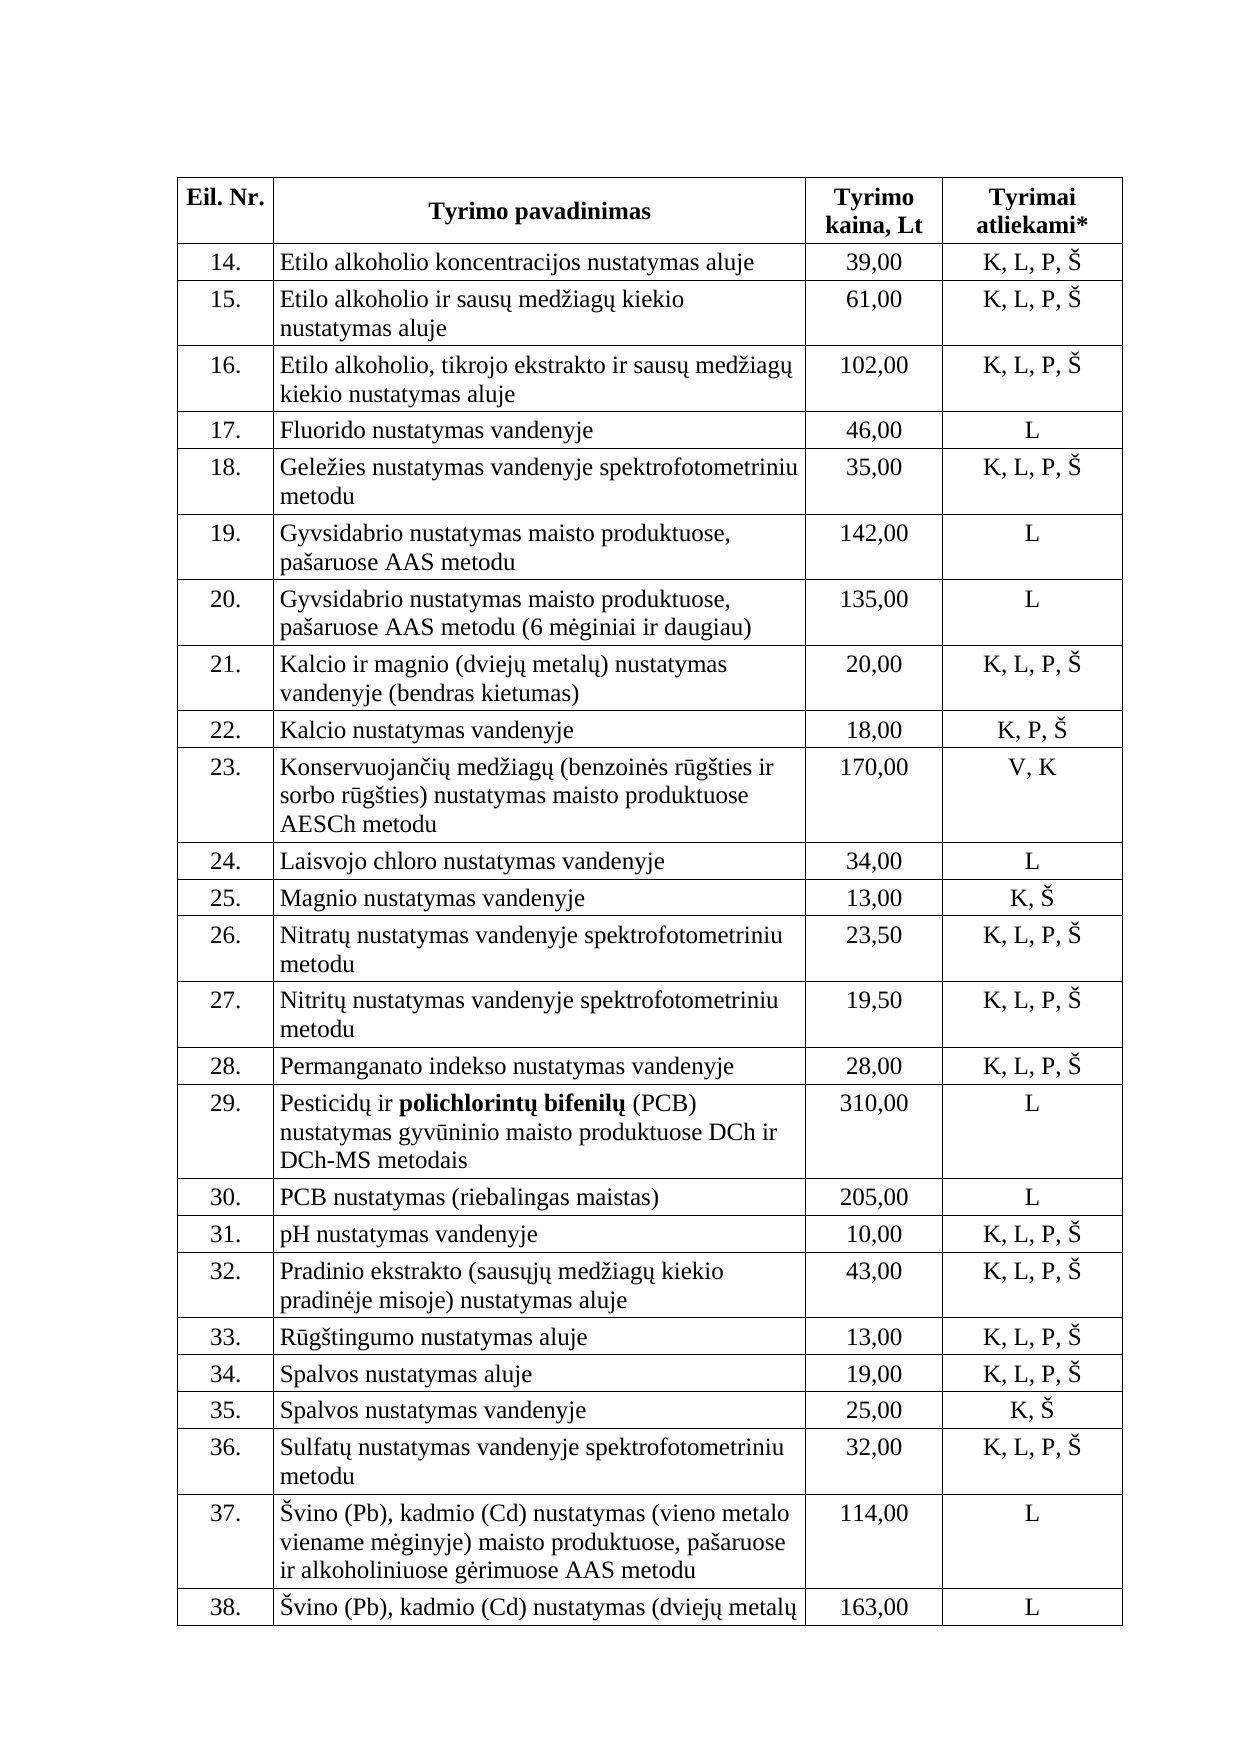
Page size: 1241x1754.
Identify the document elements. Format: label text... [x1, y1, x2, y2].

table_header Tyrimai atliekami* [943, 178, 1122, 243]
table_cell 310,00 [806, 1085, 942, 1178]
table_cell Spalvos nustatymas aluje [274, 1355, 805, 1391]
table_cell 10,00 [806, 1216, 942, 1252]
table_cell 24. [178, 843, 273, 878]
table_cell K, L, P, Š [943, 346, 1122, 411]
table_cell pH nustatymas vandenyje [274, 1216, 805, 1252]
table_cell L [943, 1179, 1122, 1215]
table_header Tyrimo pavadinimas [274, 178, 805, 243]
table_cell 114,00 [806, 1495, 942, 1588]
table_cell Kalcio ir magnio (dviejų metalų) nustatymas vandenyje (bendras kietumas) [274, 646, 805, 710]
table_cell 13,00 [806, 1318, 942, 1354]
table_cell K, L, P, Š [943, 1253, 1122, 1317]
table_cell Etilo alkoholio ir sausų medžiagų kiekio nustatymas aluje [274, 281, 805, 345]
table_cell K, L, P, Š [943, 449, 1122, 513]
table_cell Švino (Pb), kadmio (Cd) nustatymas (vieno metalo viename mėginyje) maisto produktuose, pašaruose ir alkoholiniuose gėrimuose AAS metodu [274, 1495, 805, 1588]
table_cell Permanganato indekso nustatymas vandenyje [274, 1048, 805, 1083]
table_cell 102,00 [806, 346, 942, 411]
table_cell 14. [178, 244, 273, 280]
table_cell Nitritų nustatymas vandenyje spektrofotometriniu metodu [274, 982, 805, 1047]
table_cell Laisvojo chloro nustatymas vandenyje [274, 843, 805, 878]
table_cell K, L, P, Š [943, 1048, 1122, 1083]
table_cell 170,00 [806, 748, 942, 842]
table_cell K, L, P, Š [943, 1355, 1122, 1391]
table_cell 205,00 [806, 1179, 942, 1215]
table_cell 33. [178, 1318, 273, 1354]
table_cell L [943, 412, 1122, 448]
table_cell 32,00 [806, 1429, 942, 1493]
table_cell L [943, 843, 1122, 878]
table_cell 46,00 [806, 412, 942, 448]
table_cell 13,00 [806, 880, 942, 915]
table_cell K, L, P, Š [943, 1318, 1122, 1354]
table_header Eil. Nr. [178, 178, 273, 243]
table_cell K, L, P, Š [943, 1216, 1122, 1252]
table_cell K, L, P, Š [943, 646, 1122, 710]
table_cell K, L, P, Š [943, 244, 1122, 280]
table_cell 25. [178, 880, 273, 915]
table_cell PCB nustatymas (riebalingas maistas) [274, 1179, 805, 1215]
table_cell 35,00 [806, 449, 942, 513]
table_cell 35. [178, 1392, 273, 1428]
table_cell Švino (Pb), kadmio (Cd) nustatymas (dviejų metalų [274, 1589, 805, 1625]
table_cell 21. [178, 646, 273, 710]
table_cell 15. [178, 281, 273, 345]
table_cell 31. [178, 1216, 273, 1252]
table_cell Gyvsidabrio nustatymas maisto produktuose, pašaruose AAS metodu (6 mėginiai ir daugiau) [274, 580, 805, 645]
table_cell 34,00 [806, 843, 942, 878]
table_cell Spalvos nustatymas vandenyje [274, 1392, 805, 1428]
table_cell 16. [178, 346, 273, 411]
table_cell 61,00 [806, 281, 942, 345]
table_cell Nitratų nustatymas vandenyje spektrofotometriniu metodu [274, 916, 805, 981]
table_cell Gyvsidabrio nustatymas maisto produktuose, pašaruose AAS metodu [274, 515, 805, 579]
table_cell 23. [178, 748, 273, 842]
table_cell K, L, P, Š [943, 1429, 1122, 1493]
table_cell 39,00 [806, 244, 942, 280]
table_cell 27. [178, 982, 273, 1047]
table_cell L [943, 1495, 1122, 1588]
table_cell Kalcio nustatymas vandenyje [274, 711, 805, 747]
table_cell Etilo alkoholio, tikrojo ekstrakto ir sausų medžiagų kiekio nustatymas aluje [274, 346, 805, 411]
table_cell 37. [178, 1495, 273, 1588]
table_cell 19. [178, 515, 273, 579]
table_cell 23,50 [806, 916, 942, 981]
table_cell 36. [178, 1429, 273, 1493]
table_cell 34. [178, 1355, 273, 1391]
table_cell Rūgštingumo nustatymas aluje [274, 1318, 805, 1354]
table_cell 30. [178, 1179, 273, 1215]
table_cell K, L, P, Š [943, 281, 1122, 345]
table_cell Sulfatų nustatymas vandenyje spektrofotometriniu metodu [274, 1429, 805, 1493]
table_cell 43,00 [806, 1253, 942, 1317]
table_cell K, L, P, Š [943, 982, 1122, 1047]
table_cell 20,00 [806, 646, 942, 710]
table_cell Magnio nustatymas vandenyje [274, 880, 805, 915]
table_cell Fluorido nustatymas vandenyje [274, 412, 805, 448]
table_cell 22. [178, 711, 273, 747]
table_cell K, Š [943, 880, 1122, 915]
table_cell 20. [178, 580, 273, 645]
table_cell 18,00 [806, 711, 942, 747]
table_cell Konservuojančių medžiagų (benzoinės rūgšties ir sorbo rūgšties) nustatymas maisto produktuose AESCh metodu [274, 748, 805, 842]
table_cell 135,00 [806, 580, 942, 645]
table_cell 163,00 [806, 1589, 942, 1625]
table_cell V, K [943, 748, 1122, 842]
table_cell Etilo alkoholio koncentracijos nustatymas aluje [274, 244, 805, 280]
table_header Tyrimo kaina, Lt [806, 178, 942, 243]
table_cell 26. [178, 916, 273, 981]
table_cell 29. [178, 1085, 273, 1178]
table_cell 25,00 [806, 1392, 942, 1428]
table_cell Pradinio ekstrakto (sausųjų medžiagų kiekio pradinėje misoje) nustatymas aluje [274, 1253, 805, 1317]
table_cell 38. [178, 1589, 273, 1625]
table_cell 28. [178, 1048, 273, 1083]
table_cell 19,00 [806, 1355, 942, 1391]
table_cell L [943, 1589, 1122, 1625]
table_cell L [943, 1085, 1122, 1178]
table_cell Geležies nustatymas vandenyje spektrofotometriniu metodu [274, 449, 805, 513]
table_cell 19,50 [806, 982, 942, 1047]
table_cell K, L, P, Š [943, 916, 1122, 981]
table_cell 18. [178, 449, 273, 513]
table_cell L [943, 515, 1122, 579]
table_cell L [943, 580, 1122, 645]
table_cell K, Š [943, 1392, 1122, 1428]
table_cell 28,00 [806, 1048, 942, 1083]
table_cell 142,00 [806, 515, 942, 579]
table_cell K, P, Š [943, 711, 1122, 747]
table_cell Pesticidų ir polichlorintų bifenilų (PCB) nustatymas gyvūninio maisto produktuose DCh ir DCh-MS metodais [274, 1085, 805, 1178]
table_cell 17. [178, 412, 273, 448]
table_cell 32. [178, 1253, 273, 1317]
